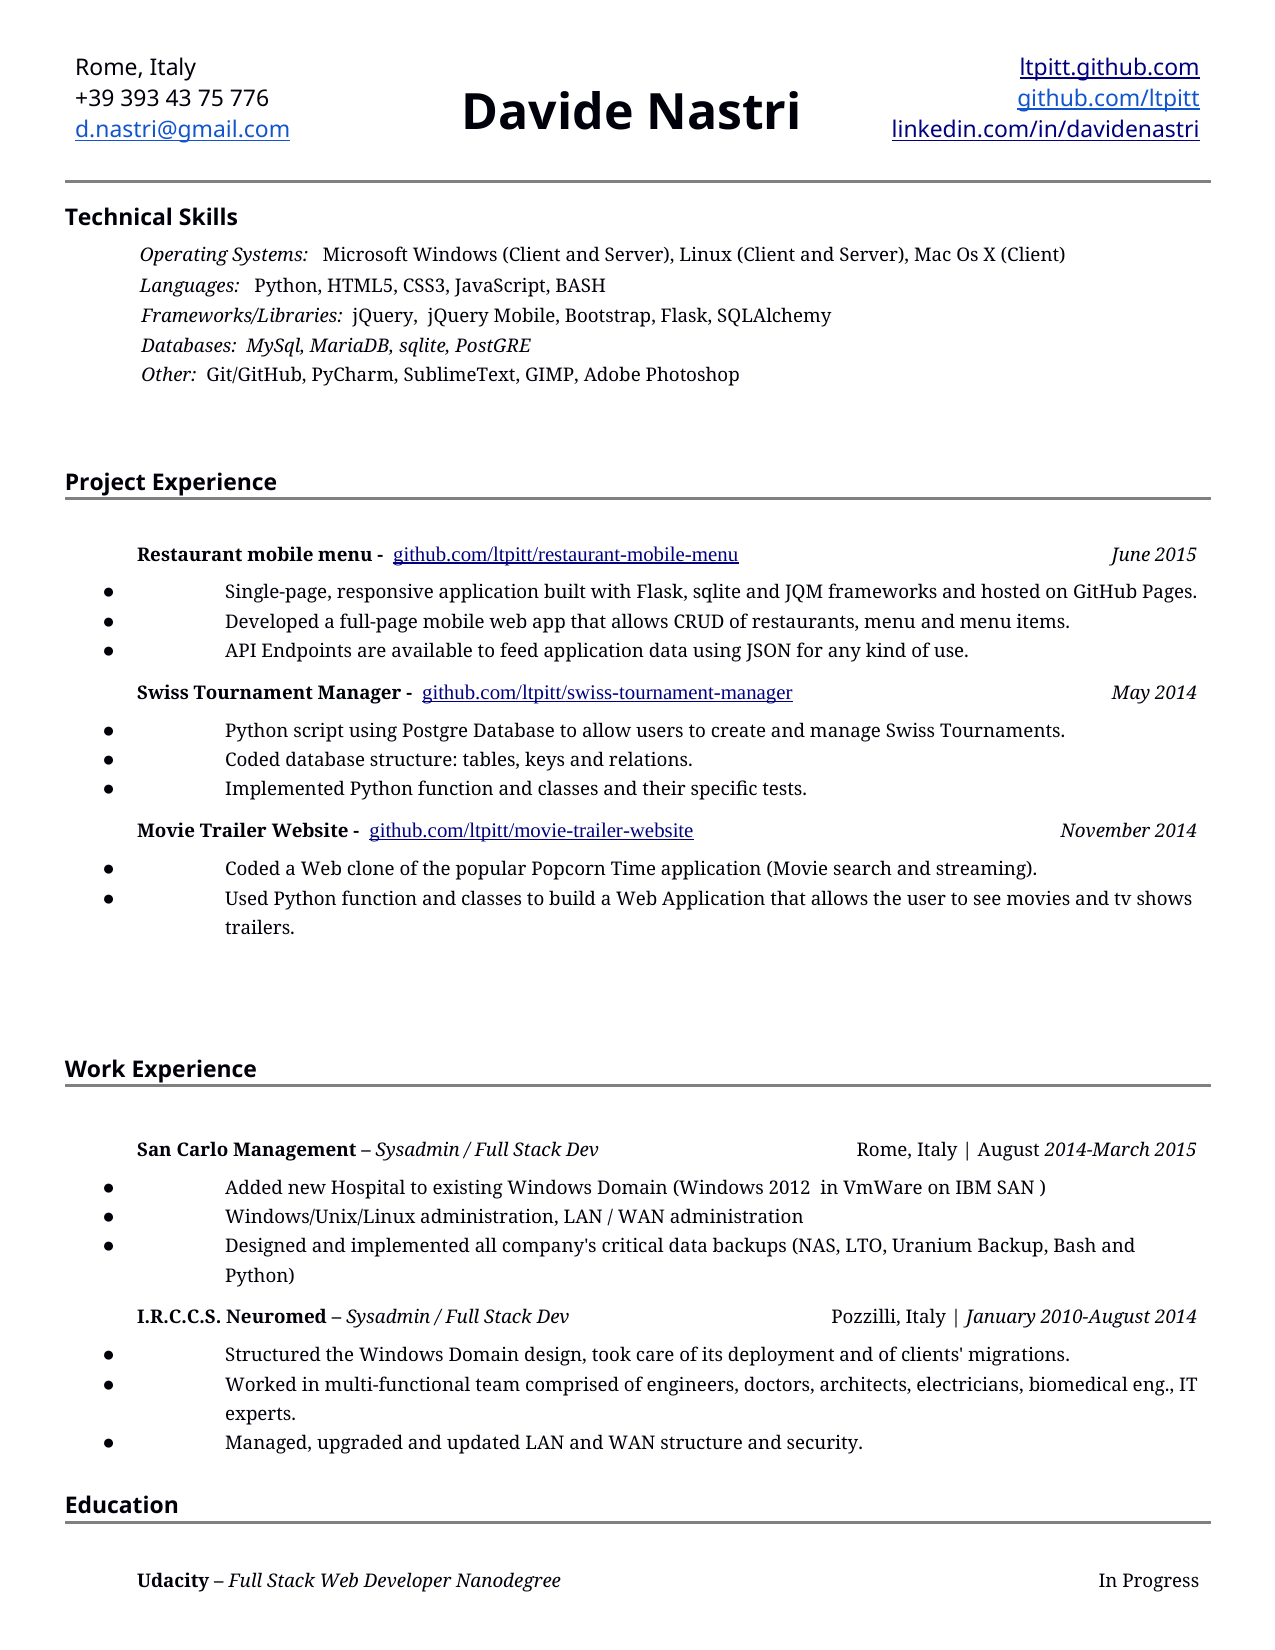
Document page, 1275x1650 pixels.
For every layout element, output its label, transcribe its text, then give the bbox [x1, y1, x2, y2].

text Education [64, 1489, 1211, 1524]
list Developed a full-page mobile web app that allows CRUD of restaurants, menu and menu items. [102, 608, 1211, 634]
table_header [128, 945, 944, 992]
table_header November 2014 [946, 807, 1208, 853]
text Databases: MySql, MariaDB, sqlite, PostGRE [141, 332, 1211, 358]
list Windows/Unix/Linux administration, LAN / WAN administration [102, 1203, 1211, 1229]
list Worked in multi-functional team comprised of engineers, doctors, architects, electricians, biomedical eng., IT experts. [102, 1371, 1211, 1426]
list Coded a Web clone of the popular Popcorn Time application (Movie search and streaming). [102, 856, 1211, 881]
text Work Experience [64, 1053, 1211, 1087]
table_header Pozzilli, Italy | January 2010-August 2014 [629, 1293, 1208, 1340]
text Other: Git/GitHub, PyCharm, SublimeText, GIMP, Adobe Photoshop [141, 361, 1211, 387]
text Technical Skills Operating Systems: Microsoft Windows (Client and Server), Linux (Client and Server), Mac Os X (Client) [64, 201, 1211, 268]
table_header Davide Nastri [391, 40, 873, 155]
text Project Experience [64, 466, 1211, 500]
list Used Python function and classes to build a Web Application that allows the user to see movies and tv shows trailers. [102, 885, 1211, 939]
table_header Udacity – Full Stack Web Developer Nanodegree [128, 1556, 758, 1603]
table_header Restaurant mobile menu - github.com/ltpitt/restaurant-mobile-menu [128, 530, 944, 577]
table_header Swiss Tournament Manager - github.com/ltpitt/swiss-tournament-manager [128, 669, 944, 715]
table_header Rome, Italy | August 2014-March 2015 [629, 1126, 1208, 1172]
table_header San Carlo Management – Sysadmin / Full Stack Dev [128, 1126, 627, 1172]
table_header June 2015 [946, 530, 1208, 577]
table_header ltpitt.github.com github.com/ltpitt linkedin.com/in/davidenastri [875, 40, 1209, 155]
table_header In Progress [760, 1556, 1208, 1603]
list API Endpoints are available to feed application data using JSON for any kind of use. [102, 637, 1211, 663]
table_header [946, 945, 1208, 992]
table_header Movie Trailer Website - github.com/ltpitt/movie-trailer-website [128, 807, 944, 853]
list Implemented Python function and classes and their specific tests. [102, 776, 1211, 801]
list Coded database structure: tables, keys and relations. [102, 746, 1211, 772]
list Python script using Postgre Database to allow users to create and manage Swiss Tournaments. [102, 717, 1211, 743]
list Added new Hospital to existing Windows Domain (Windows 2012 in VmWare on IBM SAN ) [102, 1174, 1211, 1200]
text Frameworks/Libraries: jQuery, jQuery Mobile, Bootstrap, Flask, SQLAlchemy [141, 303, 1211, 328]
table_header I.R.C.C.S. Neuromed – Sysadmin / Full Stack Dev [128, 1293, 627, 1340]
list Single-page, responsive application built with Flask, sqlite and JQM frameworks and hosted on GitHub Pages. [102, 579, 1211, 604]
list Designed and implemented all company's critical data backups (NAS, LTO, Uranium Backup, Bash and Python) [102, 1233, 1211, 1287]
list Managed, upgraded and updated LAN and WAN structure and security. [102, 1429, 1211, 1455]
table_header Rome, Italy +39 393 43 75 776 d.nastri@gmail.com [66, 40, 389, 155]
list Structured the Windows Domain design, took care of its deployment and of clients' migrations. [102, 1342, 1211, 1367]
text Languages: Python, HTML5, CSS3, JavaScript, BASH [64, 273, 1211, 298]
table_header May 2014 [946, 669, 1208, 715]
